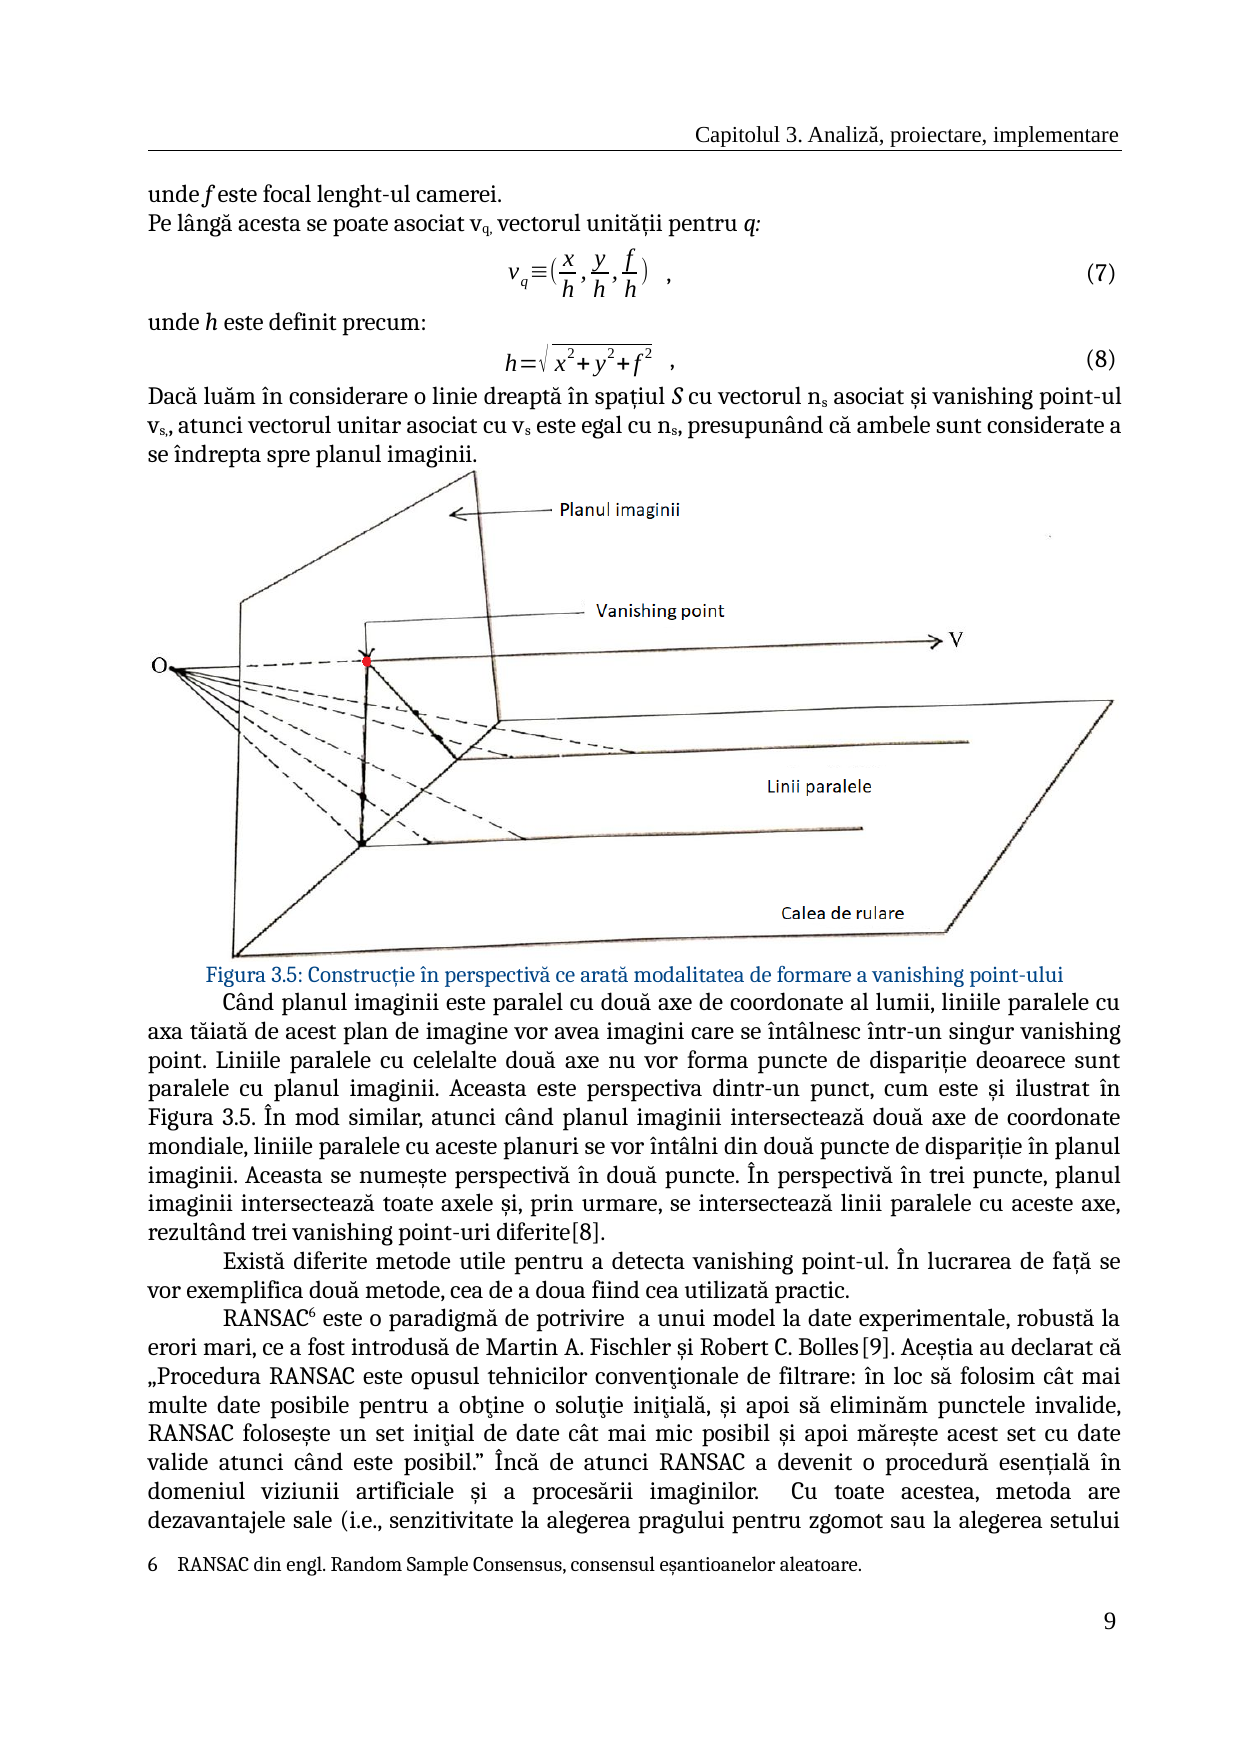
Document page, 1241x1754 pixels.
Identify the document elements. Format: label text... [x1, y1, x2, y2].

picture [147, 468, 1123, 962]
text RANSAC din engl. Random Sample Consensus, consensul eșantioanelor aleatoare. [148, 1553, 1122, 1577]
table_header (8) [1014, 337, 1122, 382]
text Figura 3.5: Construcție în perspectivă ce arată modalitatea de formare a vanishing point-ului [148, 962, 1122, 988]
text Pe lângă acesta se poate asociat vq, vectorul unității pentru q: [148, 209, 1122, 238]
table_header , [148, 238, 1014, 308]
table_header , [148, 337, 1014, 382]
table_header (7) [1014, 238, 1122, 308]
text unde h este definit precum: [148, 308, 1122, 337]
text unde f este focal lenght-ul camerei. [148, 180, 1122, 209]
text Dacă luăm în considerare o linie dreaptă în spațiul S cu vectorul ns asociat și vanishing point-ul vs,, atunci vectorul unitar asociat cu vs este egal cu ns, presupunând că ambele sunt considerate a se îndrepta spre planul imaginii. [148, 382, 1122, 468]
text Există diferite metode utile pentru a detecta vanishing point-ul. În lucrarea de față se vor exemplifica două metode, cea de a doua fiind cea utilizată practic. [148, 1247, 1122, 1304]
text RANSAC este o paradigmă de potrivire a unui model la date experimentale, robustă la erori mari, ce a fost introdusă de Martin A. Fischler și Robert C. Bolles[9]. Aceștia au declarat că „Procedura RANSAC este opusul tehnicilor convenţionale de filtrare: în loc să folosim cât mai multe date posibile pentru a obţine o soluţie iniţială, şi apoi să eliminăm punctele invalide, RANSAC foloseşte un set iniţial de date cât mai mic posibil şi apoi măreşte acest set cu date valide atunci când este posibil.” Încă de atunci RANSAC a devenit o procedură esențială în domeniul viziunii artificiale și a procesării imaginilor. Cu toate acestea, metoda are dezavantajele sale (i.e., senzitivitate la alegerea pragului pentru zgomot sau la alegerea setului [148, 1304, 1122, 1534]
text Când planul imaginii este paralel cu două axe de coordonate al lumii, liniile paralele cu axa tăiată de acest plan de imagine vor avea imagini care se întâlnesc într-un singur vanishing point. Liniile paralele cu celelalte două axe nu vor forma puncte de dispariție deoarece sunt paralele cu planul imaginii. Aceasta este perspectiva dintr-un punct, cum este și ilustrat în Figura 3.5. În mod similar, atunci când planul imaginii intersectează două axe de coordonate mondiale, liniile paralele cu aceste planuri se vor întâlni din două puncte de dispariție în planul imaginii. Aceasta se numește perspectivă în două puncte. În perspectivă în trei puncte, planul imaginii intersectează toate axele și, prin urmare, se intersectează linii paralele cu aceste axe, rezultând trei vanishing point-uri diferite[8]. [148, 988, 1122, 1247]
